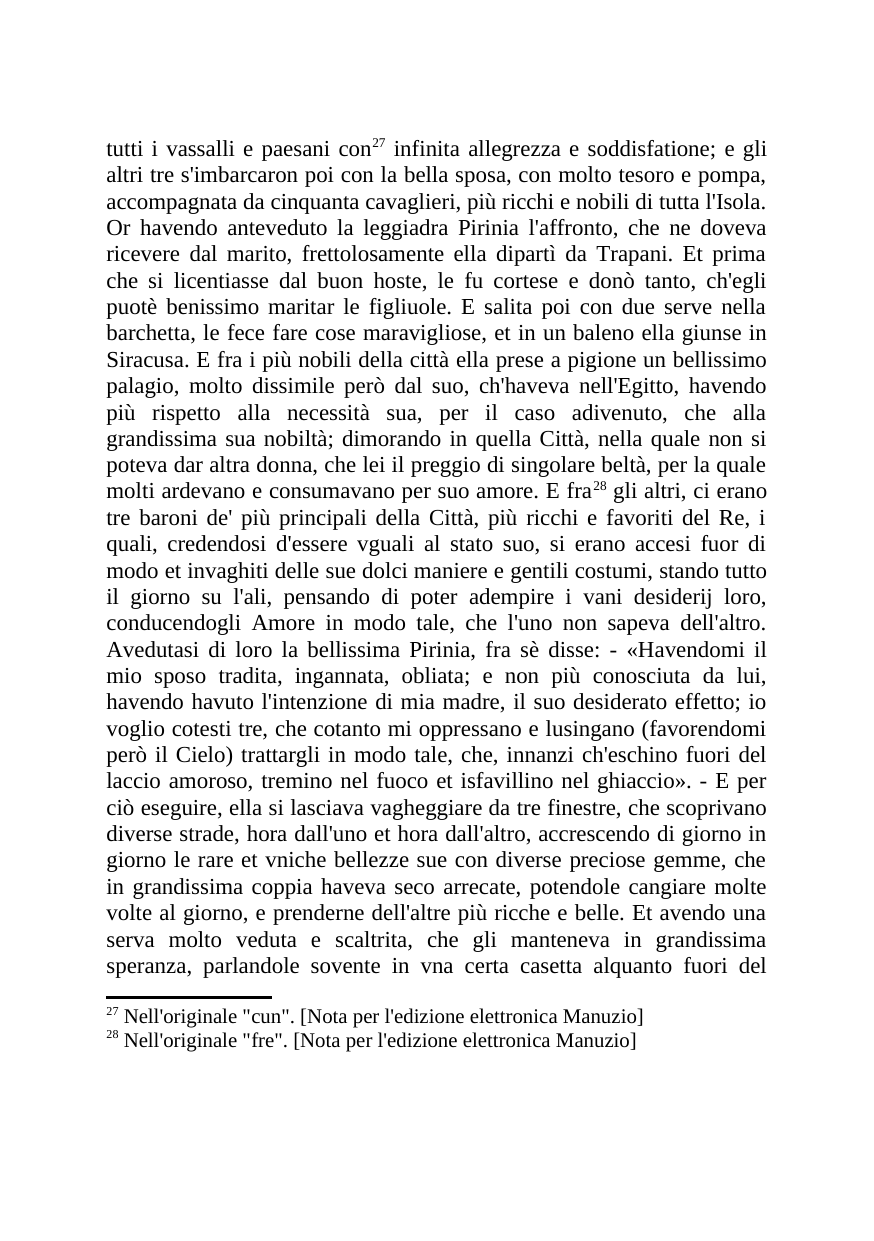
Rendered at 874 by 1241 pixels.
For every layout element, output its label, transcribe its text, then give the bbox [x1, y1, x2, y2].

text Nell'originale "fre". [Nota per l'edizione elettronica Manuzio] [106, 1028, 768, 1052]
text Nell'originale "cun". [Nota per l'edizione elettronica Manuzio] [106, 1003, 768, 1028]
text tutti i vassalli e paesani con infinita allegrezza e soddisfatione; e gli altri tre s'imbarcaron poi con la bella sposa, con molto tesoro e pompa, accompagnata da cinquanta cavaglieri, più ricchi e nobili di tutta l'Isola. Or havendo anteveduto la leggiadra Pirinia l'affronto, che ne doveva ricevere dal marito, frettolosamente ella dipartì da Trapani. Et prima che si licentiasse dal buon hoste, le fu cortese e donò tanto, ch'egli puotè benissimo maritar le figliuole. E salita poi con due serve nella barchetta, le fece fare cose maravigliose, et in un baleno ella giunse in Siracusa. E fra i più nobili della città ella prese a pigione un bellissimo palagio, molto dissimile però dal suo, ch'haveva nell'Egitto, havendo più rispetto alla necessità sua, per il caso adivenuto, che alla grandissima sua nobiltà; dimorando in quella Città, nella quale non si poteva dar altra donna, che lei il preggio di singolare beltà, per la quale molti ardevano e consumavano per suo amore. E fra gli altri, ci erano tre baroni de' più principali della Città, più ricchi e favoriti del Re, i quali, credendosi d'essere vguali al stato suo, si erano accesi fuor di modo et invaghiti delle sue dolci maniere e gentili costumi, stando tutto il giorno su l'ali, pensando di poter adempire i vani desiderij loro, conducendogli Amore in modo tale, che l'uno non sapeva dell'altro. Avedutasi di loro la bellissima Pirinia, fra sè disse: - «Havendomi il mio sposo tradita, ingannata, obliata; e non più conosciuta da lui, havendo havuto l'intenzione di mia madre, il suo desiderato effetto; io voglio cotesti tre, che cotanto mi oppressano e lusingano (favorendomi però il Cielo) trattargli in modo tale, che, innanzi ch'eschino fuori del laccio amoroso, tremino nel fuoco et isfavillino nel ghiaccio». - E per ciò eseguire, ella si lasciava vagheggiare da tre finestre, che scoprivano diverse strade, hora dall'uno et hora dall'altro, accrescendo di giorno in giorno le rare et vniche bellezze sue con diverse preciose gemme, che in grandissima coppia haveva seco arrecate, potendole cangiare molte volte al giorno, e prenderne dell'altre più ricche e belle. Et avendo una serva molto veduta e scaltrita, che gli manteneva in grandissima speranza, parlandole sovente in vna certa casetta alquanto fuori del [106, 135, 768, 978]
